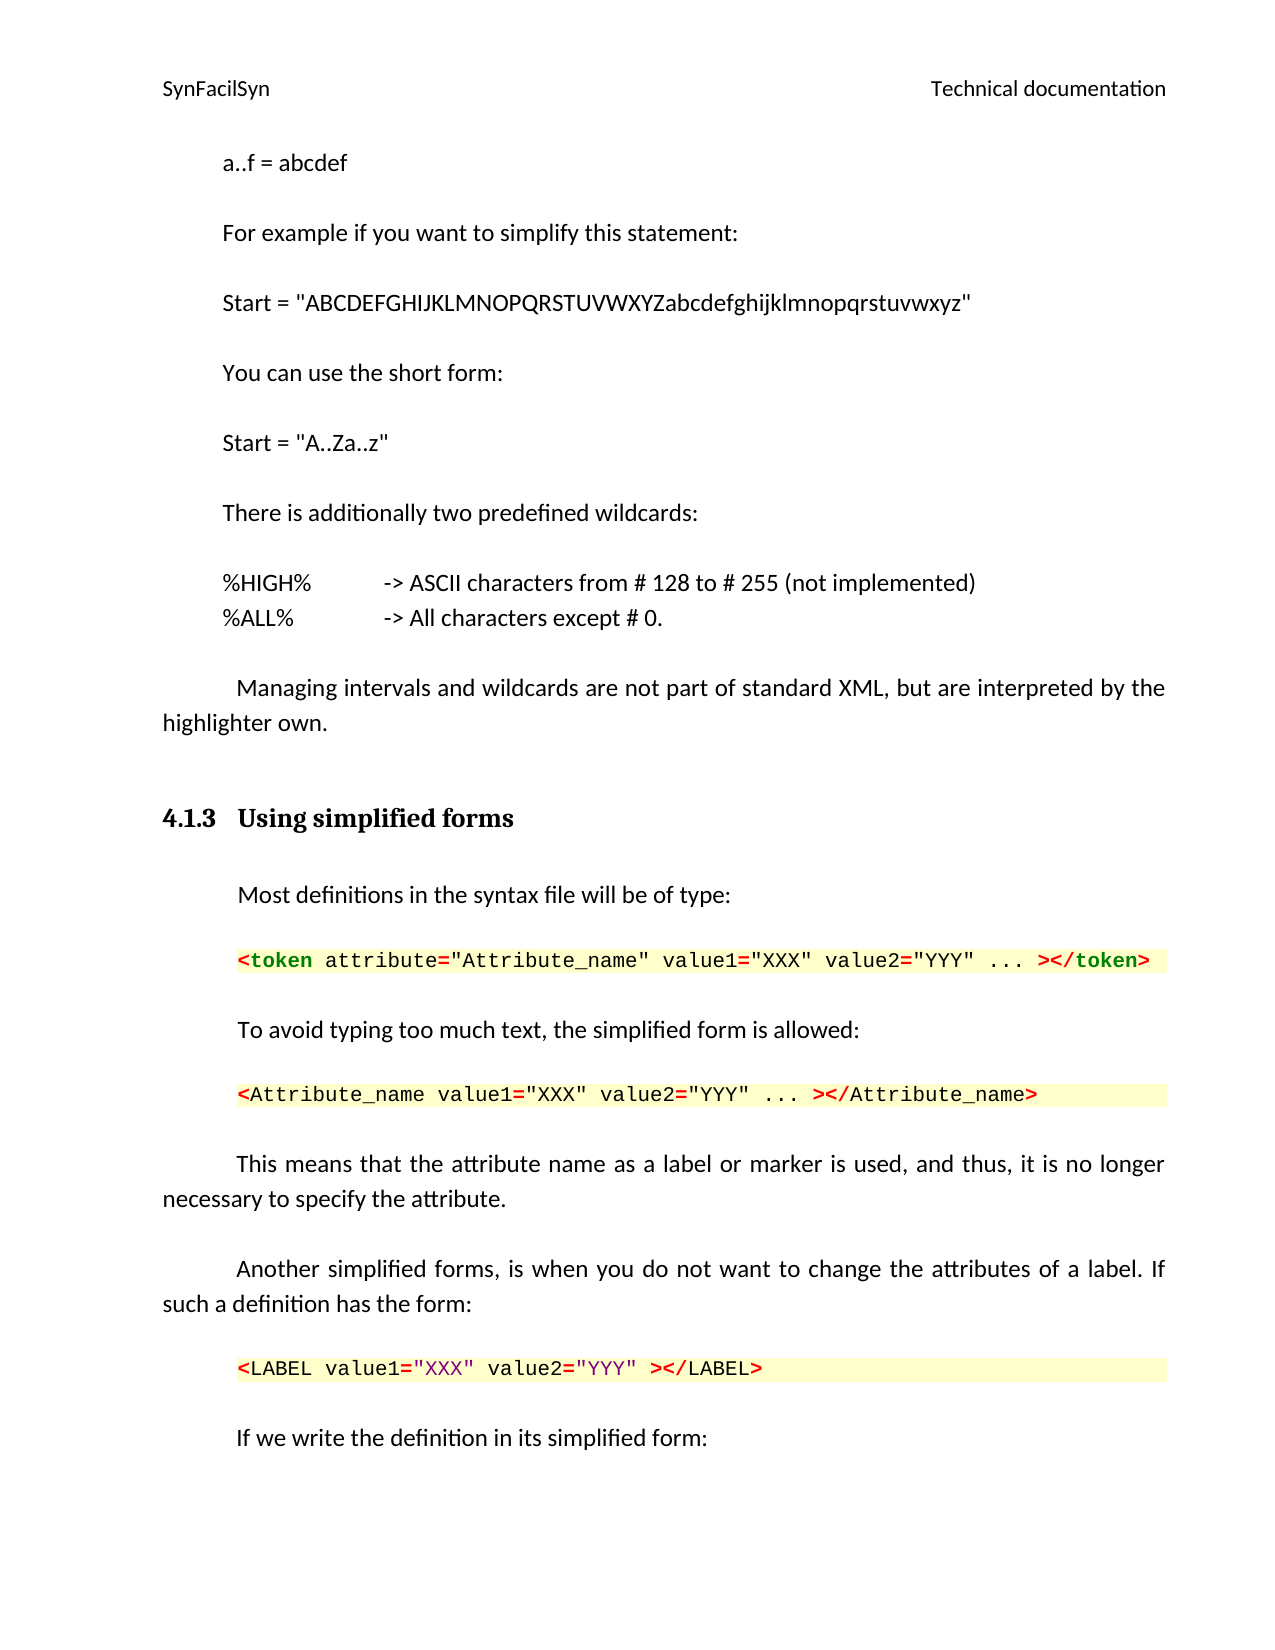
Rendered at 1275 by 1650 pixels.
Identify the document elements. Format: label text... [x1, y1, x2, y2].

text Start = "ABCDEFGHIJKLMNOPQRSTUVWXYZabcdefghijklmnopqrstuvwxyz" [162, 288, 1167, 318]
text If we write the definition in its simplified form: [162, 1422, 1167, 1453]
text <LABEL value1="XXX" value2="YYY" ></LABEL> [237, 1358, 1167, 1382]
text This means that the attribute name as a label or marker is used, and thus, it is no longer necessary to specify the attribute. [162, 1148, 1167, 1214]
text Start = "A..Za..z" [162, 428, 1167, 458]
text Managing intervals and wildcards are not part of standard XML, but are interpreted by the highlighter own. [162, 673, 1167, 738]
text <Attribute_name value1="XXX" value2="YYY" ... ></Attribute_name> [237, 1084, 1167, 1107]
text You can use the short form: [162, 358, 1167, 388]
text %HIGH% -> ASCII characters from # 128 to # 255 (not implemented) [162, 568, 1167, 598]
text a..f = abcdef [162, 148, 1167, 178]
text For example if you want to simplify this statement: [162, 218, 1167, 248]
text Another simplified forms, is when you do not want to change the attributes of a label. If such a definition has the form: [162, 1253, 1167, 1319]
text Most definitions in the syntax file will be of type: [237, 879, 1167, 910]
subtitle Using simplified forms [162, 803, 1167, 834]
text %ALL% -> All characters except # 0. [162, 603, 1167, 633]
text To avoid typing too much text, the simplified form is allowed: [237, 1014, 1167, 1044]
text <token attribute="Attribute_name" value1="XXX" value2="YYY" ... ></token> [237, 949, 1167, 973]
text There is additionally two predefined wildcards: [162, 498, 1167, 528]
